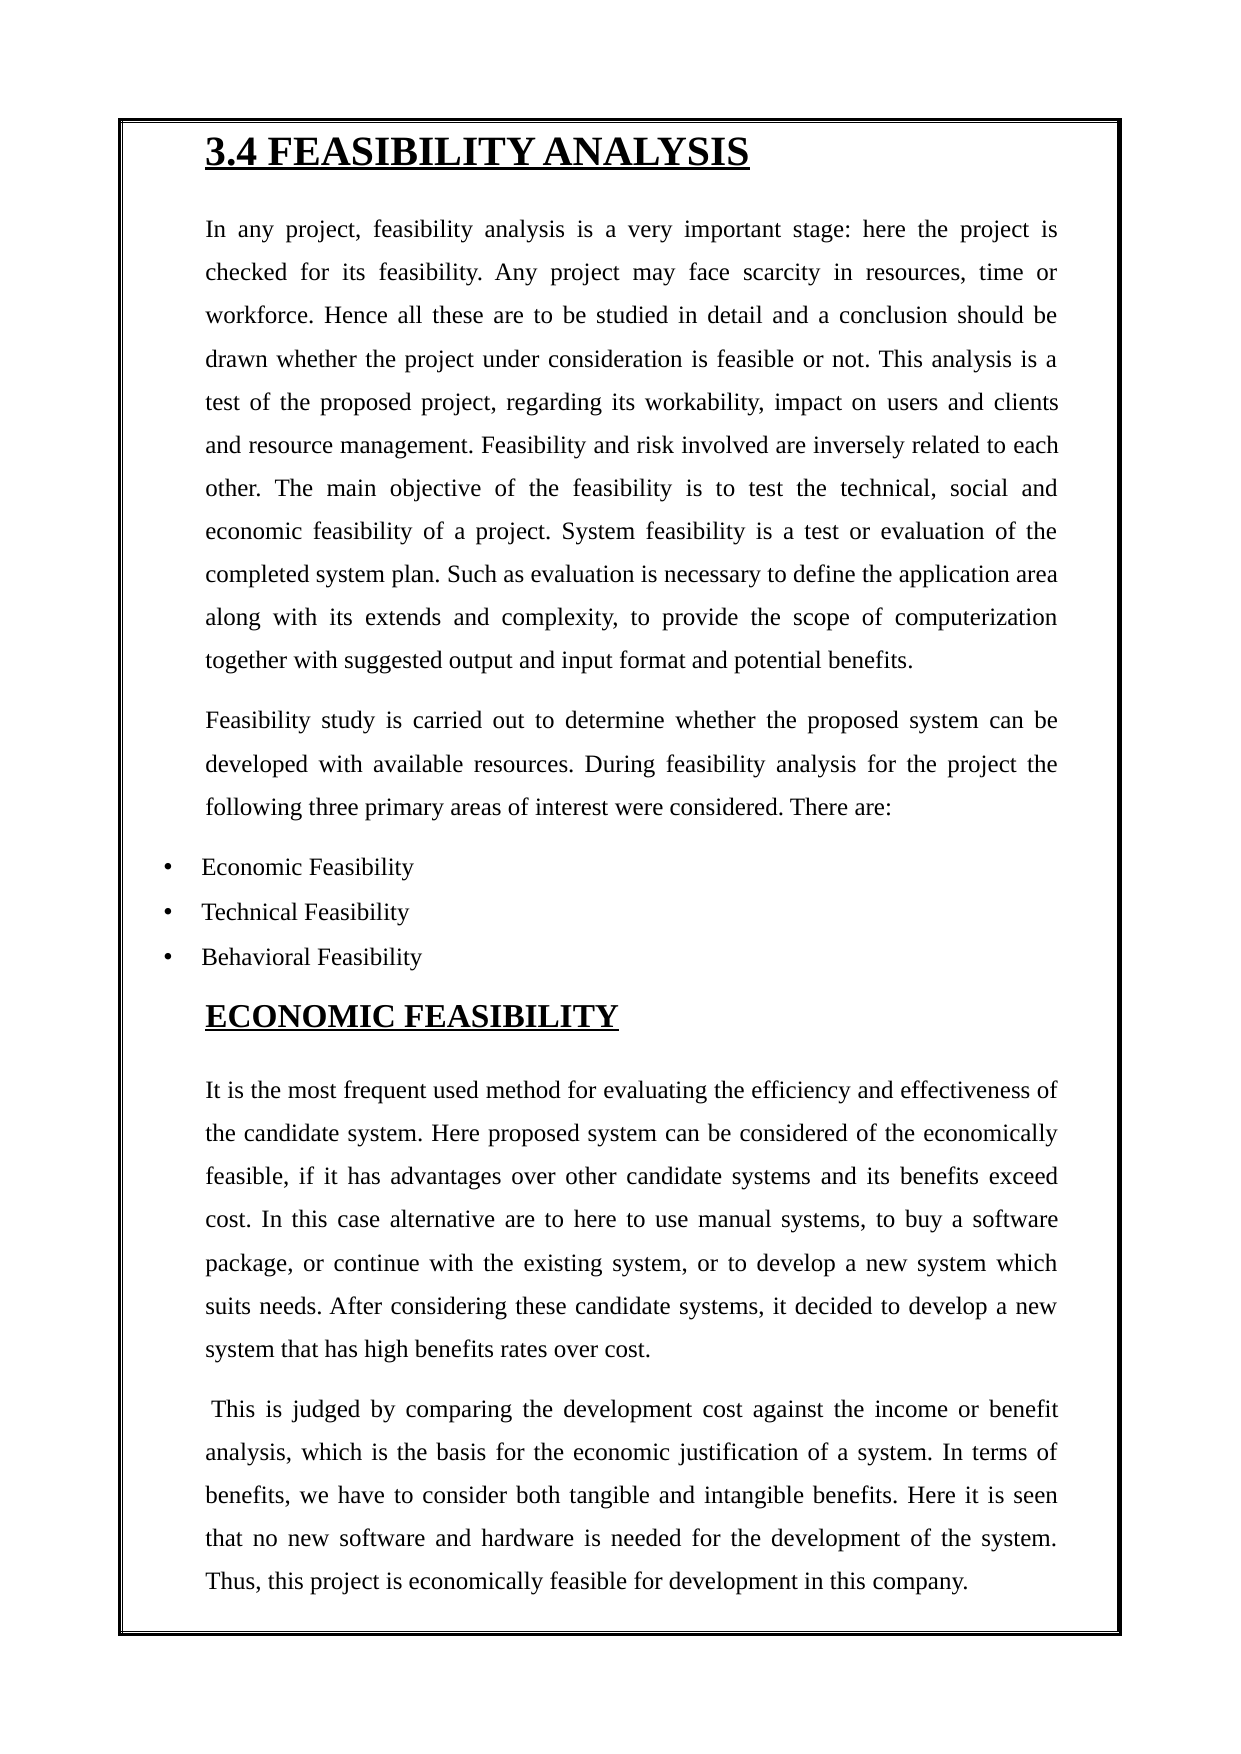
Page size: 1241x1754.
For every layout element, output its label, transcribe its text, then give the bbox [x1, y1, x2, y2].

list Behavioral Feasibility [163, 942, 1114, 971]
text It is the most frequent used method for evaluating the efficiency and effectiveness of the candidate system. Here proposed system can be considered of the economically feasible, if it has advantages over other candidate systems and its benefits exceed cost. In this case alternative are to here to use manual systems, to buy a software package, or continue with the existing system, or to develop a new system which suits needs. After considering these candidate systems, it decided to develop a new system that has high benefits rates over cost. [205, 1075, 1058, 1363]
text This is judged by comparing the development cost against the income or benefit analysis, which is the basis for the economic justification of a system. In terms of benefits, we have to consider both tangible and intangible benefits. Here it is seen that no new software and hardware is needed for the development of the system. Thus, this project is economically feasible for development in this company. [205, 1394, 1059, 1595]
subtitle 3.4 FEASIBILITY ANALYSIS [205, 126, 1114, 174]
subtitle ECONOMIC FEASIBILITY [205, 996, 1114, 1034]
text Feasibility study is carried out to determine whether the proposed system can be developed with available resources. During feasibility analysis for the project the following three primary areas of interest were considered. There are: [205, 706, 1058, 821]
list Technical Feasibility [163, 897, 1114, 926]
list Economic Feasibility [163, 852, 1114, 880]
text In any project, feasibility analysis is a very important stage: here the project is checked for its feasibility. Any project may face scarcity in resources, time or workforce. Hence all these are to be studied in detail and a conclusion should be drawn whether the project under consideration is feasible or not. This analysis is a test of the proposed project, regarding its workability, impact on users and clients and resource management. Feasibility and risk involved are inversely related to each other. The main objective of the feasibility is to test the technical, social and economic feasibility of a project. System feasibility is a test or evaluation of the completed system plan. Such as evaluation is necessary to define the application area along with its extends and complexity, to provide the scope of computerization together with suggested output and input format and potential benefits. [205, 214, 1059, 674]
